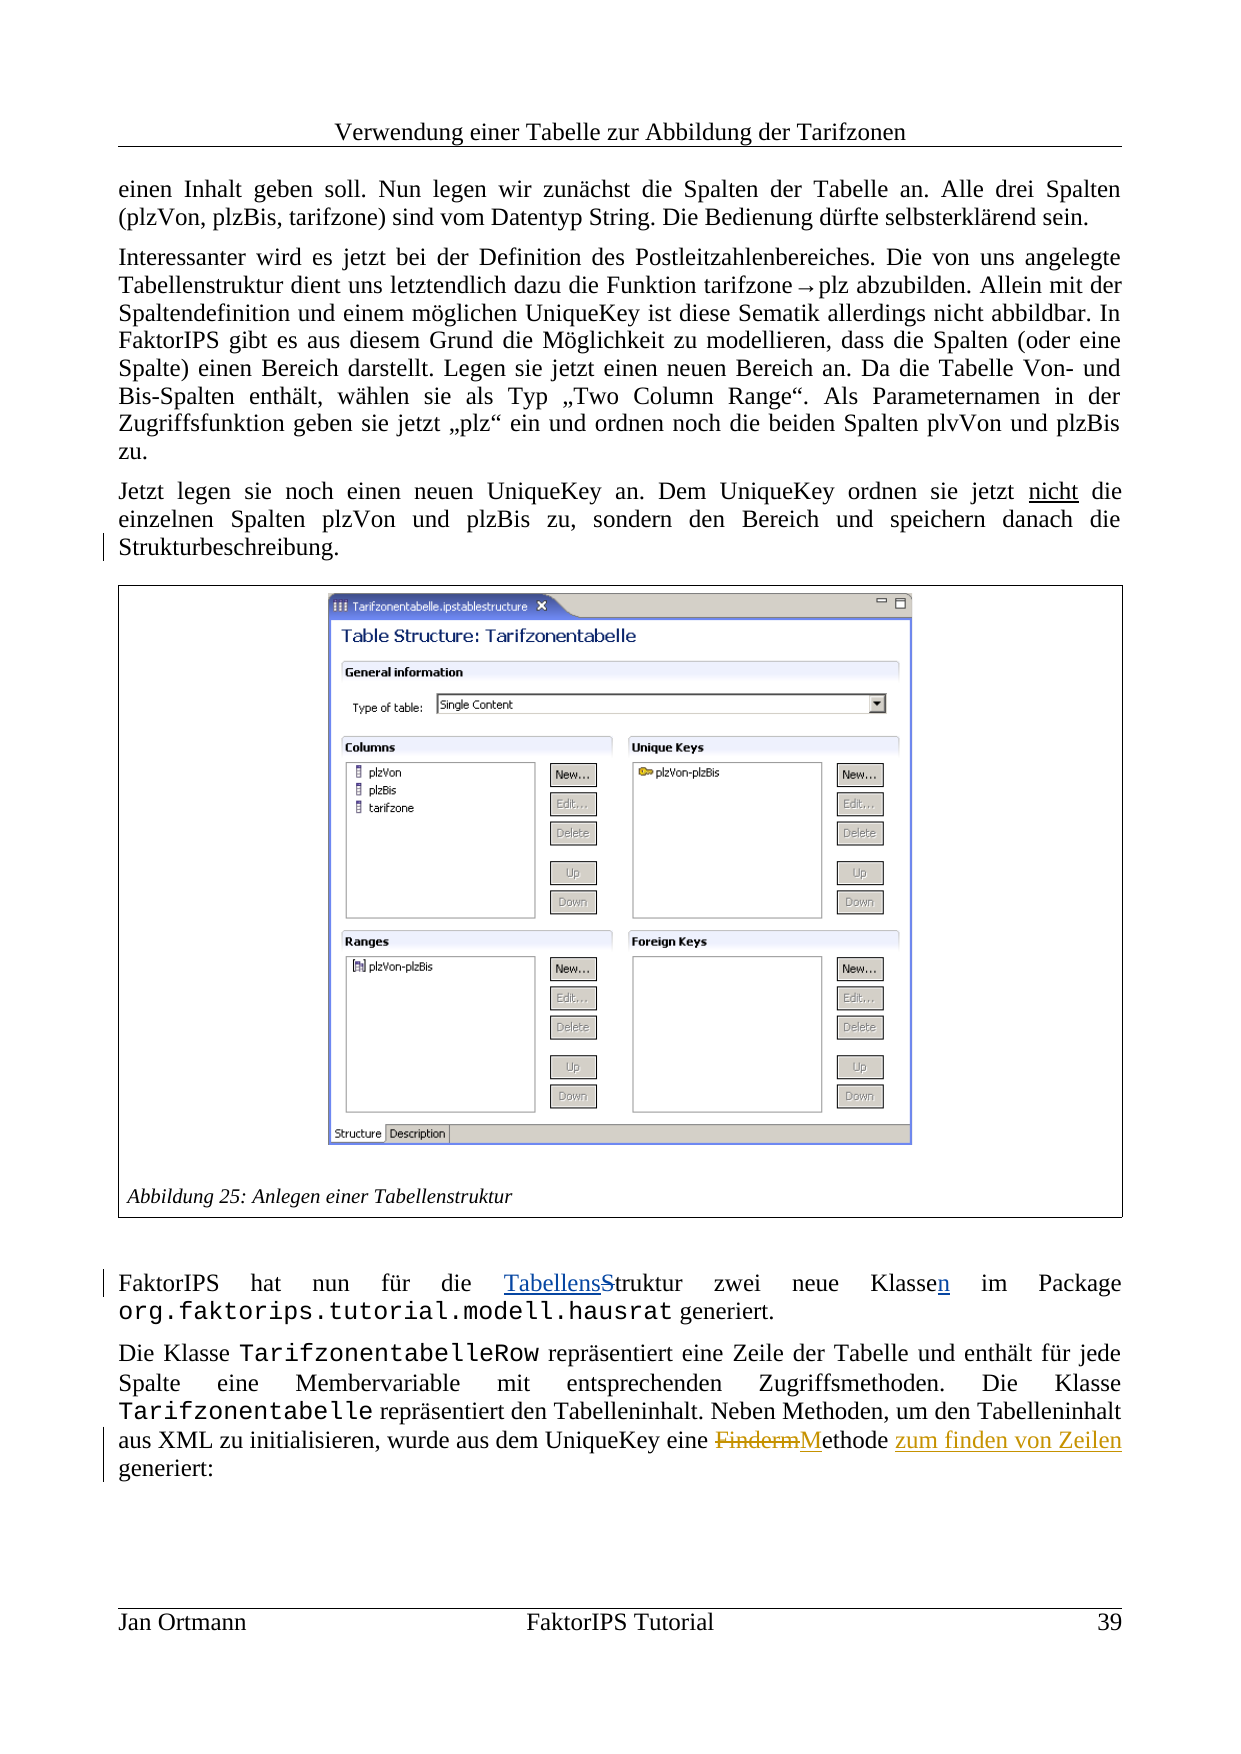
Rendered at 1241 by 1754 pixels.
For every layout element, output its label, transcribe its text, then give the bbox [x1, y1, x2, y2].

text Jetzt legen sie noch einen neuen UniqueKey an. Dem UniqueKey ordnen sie jetzt nicht die einzelnen Spalten plzVon und plzBis zu, sondern den Bereich und speichern danach die Strukturbeschreibung. [118, 477, 1122, 561]
text Abbildung 25: Anlegen einer Tabellenstruktur [127, 1185, 1113, 1208]
text einen Inhalt geben soll. Nun legen wir zunächst die Spalten der Tabelle an. Alle drei Spalten (plzVon, plzBis, tarifzone) sind vom Datentyp String. Die Bedienung dürfte selbsterklärend sein. [118, 175, 1122, 231]
text FaktorIPS hat nun für die Tabellenstruktur zwei neue Klassen im Package org.faktorips.tutorial.modell.hausrat generiert. [118, 1269, 1122, 1327]
text Die Klasse TarifzonentabelleRow repräsentiert eine Zeile der Tabelle und enthält für jede Spalte eine Membervariable mit entsprechenden Zugriffsmethoden. Die Klasse Tarifzonentabelle repräsentiert den Tabelleninhalt. Neben Methoden, um den Tabelleninhalt aus XML zu initialisieren, wurde aus dem UniqueKey eine Methode zum finden von Zeilen generiert: [118, 1339, 1122, 1482]
text Interessanter wird es jetzt bei der Definition des Postleitzahlenbereiches. Die von uns angelegte Tabellenstruktur dient uns letztendlich dazu die Funktion tarifzone→plz abzubilden. Allein mit der Spaltendefinition und einem möglichen UniqueKey ist diese Sematik allerdings nicht abbildbar. In FaktorIPS gibt es aus diesem Grund die Möglichkeit zu modellieren, dass die Spalten (oder eine Spalte) einen Bereich darstellt. Legen sie jetzt einen neuen Bereich an. Da die Tabelle Von- und Bis-Spalten enthält, wählen sie als Typ „Two Column Range“. Als Parameternamen in der Zugriffsfunktion geben sie jetzt „plz“ ein und ordnen noch die beiden Spalten plvVon und plzBis zu. [118, 243, 1122, 465]
picture [328, 593, 913, 1145]
